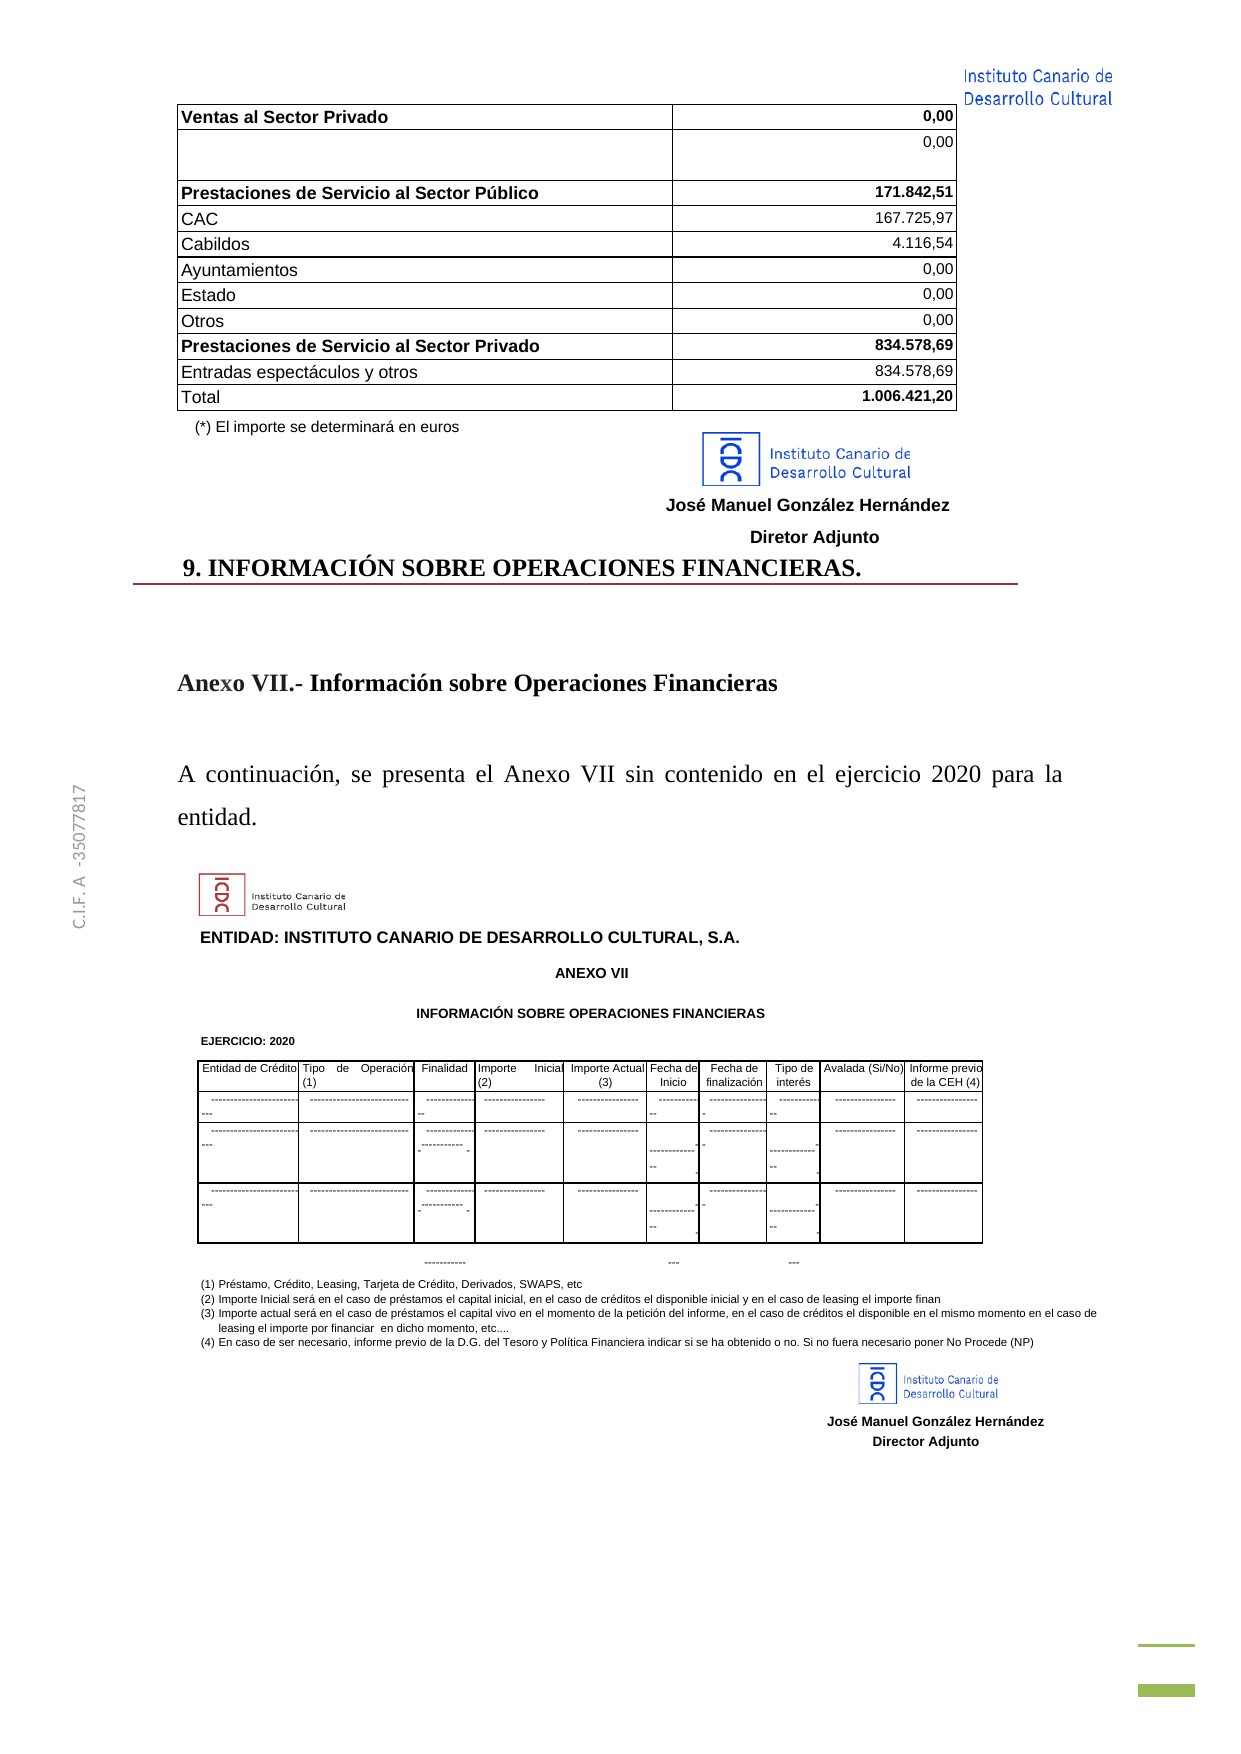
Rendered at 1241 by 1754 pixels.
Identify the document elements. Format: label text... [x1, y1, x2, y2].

table_cell Cabildos [178, 232, 672, 256]
table_cell 834.578,69 [673, 334, 956, 358]
text EJERCICIO: 2020 [201, 1034, 1131, 1048]
list Importe Inicial será en el caso de préstamos el capital inicial, en el caso de créditos el disponible inicial y en el caso de leasing el importe finan [201, 1292, 1102, 1306]
table_cell Estado [178, 283, 672, 307]
table_header Fecha de Inicio [647, 1062, 698, 1091]
table_cell ------------------------- - [415, 1184, 474, 1242]
table_cell 0,00 [673, 130, 956, 180]
table_cell Prestaciones de Servicio al Sector Privado [178, 334, 672, 358]
table_cell 167.725,97 [673, 206, 956, 231]
table_header Avalada (Si/No) [821, 1062, 904, 1091]
table_cell Total [178, 385, 672, 409]
table_cell ---------------- [821, 1123, 904, 1182]
table_cell ---------------- [564, 1123, 646, 1182]
table_header Informe previo de la CEH (4) [905, 1062, 982, 1091]
table_header Importe Actual (3) [564, 1062, 646, 1091]
table_cell -------------------------- [299, 1184, 413, 1242]
text A continuación, se presenta el Anexo VII sin contenido en el ejercicio 2020 para la entidad. [177, 759, 1064, 831]
text José Manuel González Hernández [133, 1413, 1044, 1429]
table_cell ------------------------- - [415, 1123, 474, 1182]
table_cell -------------------------- [299, 1092, 413, 1122]
table_cell ---------------- [905, 1123, 982, 1182]
table_cell ---------------- [476, 1123, 563, 1182]
table_cell 0,00 [673, 105, 956, 129]
table_cell --------------- [415, 1092, 474, 1122]
table_cell 1.006.421,20 [673, 385, 956, 409]
table_cell -------------------------- [199, 1123, 298, 1182]
table_cell CAC [178, 206, 672, 231]
table_cell ---------------- [821, 1184, 904, 1242]
table_cell --------------- - [647, 1123, 698, 1182]
text Director Adjunto [133, 1433, 979, 1449]
table_header Importe Inicial (2) [476, 1062, 563, 1091]
table_cell ---------------- [821, 1092, 904, 1122]
text ENTIDAD: INSTITUTO CANARIO DE DESARROLLO CULTURAL, S.A. [200, 928, 1131, 947]
table_cell -------------------------- [299, 1123, 413, 1182]
table_cell ---------------- [564, 1184, 646, 1242]
table_cell Ayuntamientos [178, 258, 672, 282]
table_cell --------------- - [767, 1123, 819, 1182]
table_header Tipo de Operación (1) [299, 1062, 413, 1091]
text Diretor Adjunto [133, 520, 1131, 549]
table_cell Ventas al Sector Privado [178, 105, 672, 129]
table_cell 834.578,69 [673, 360, 956, 384]
table_cell ------------- [767, 1092, 819, 1122]
table_header Finalidad [415, 1062, 474, 1091]
table_cell 4.116,54 [673, 232, 956, 256]
table_cell 0,00 [673, 309, 956, 333]
table_header Tipo de interés [767, 1062, 819, 1091]
table_cell -------------------------- [199, 1092, 298, 1122]
table_cell [178, 130, 672, 180]
table_cell ---------------- [476, 1092, 563, 1122]
table_cell ---------------- [700, 1092, 766, 1122]
table_cell 0,00 [673, 283, 956, 307]
subtitle José Manuel González Hernández [666, 494, 1131, 515]
table_cell ---------------- [564, 1092, 646, 1122]
list Préstamo, Crédito, Leasing, Tarjeta de Crédito, Derivados, SWAPS, etc [201, 1278, 1102, 1291]
table_cell Prestaciones de Servicio al Sector Público [178, 181, 672, 205]
table_cell Entradas espectáculos y otros [178, 360, 672, 384]
table_cell ---------------- [700, 1123, 766, 1182]
list En caso de ser necesario, informe previo de la D.G. del Tesoro y Política Financiera indicar si se ha obtenido o no. Si no fuera necesario poner No Procede (NP) [201, 1336, 1102, 1349]
table_cell ------------- [647, 1092, 698, 1122]
table_cell ---------------- [700, 1184, 766, 1242]
table_cell --------------- - [647, 1184, 698, 1242]
text (*) El importe se determinará en euros [133, 411, 1131, 486]
table_cell --------------- - [767, 1184, 819, 1242]
text ----------- --- --- [133, 1244, 1131, 1272]
subtitle INFORMACIÓN SOBRE OPERACIONES FINANCIERAS [134, 1006, 1047, 1021]
subtitle Anexo VII.- Información sobre Operaciones Financieras [177, 668, 1131, 697]
subtitle ANEXO VII [134, 965, 1049, 982]
table_cell ---------------- [905, 1092, 982, 1122]
text 9. INFORMACIÓN SOBRE OPERACIONES FINANCIERAS. [183, 553, 1063, 581]
list Importe actual será en el caso de préstamos el capital vivo en el momento de la petición del informe, en el caso de créditos el disponible en el mismo momento en el caso de leasing el importe por financiar en dicho momento, etc.... [201, 1307, 1102, 1334]
table_cell Otros [178, 309, 672, 333]
table_cell ---------------- [905, 1184, 982, 1242]
table_cell -------------------------- [199, 1184, 298, 1242]
table_cell ---------------- [476, 1184, 563, 1242]
table_cell 0,00 [673, 258, 956, 282]
table_header Fecha de finalización [700, 1062, 766, 1091]
table_header Entidad de Crédito [199, 1062, 298, 1091]
table_cell 171.842,51 [673, 181, 956, 205]
